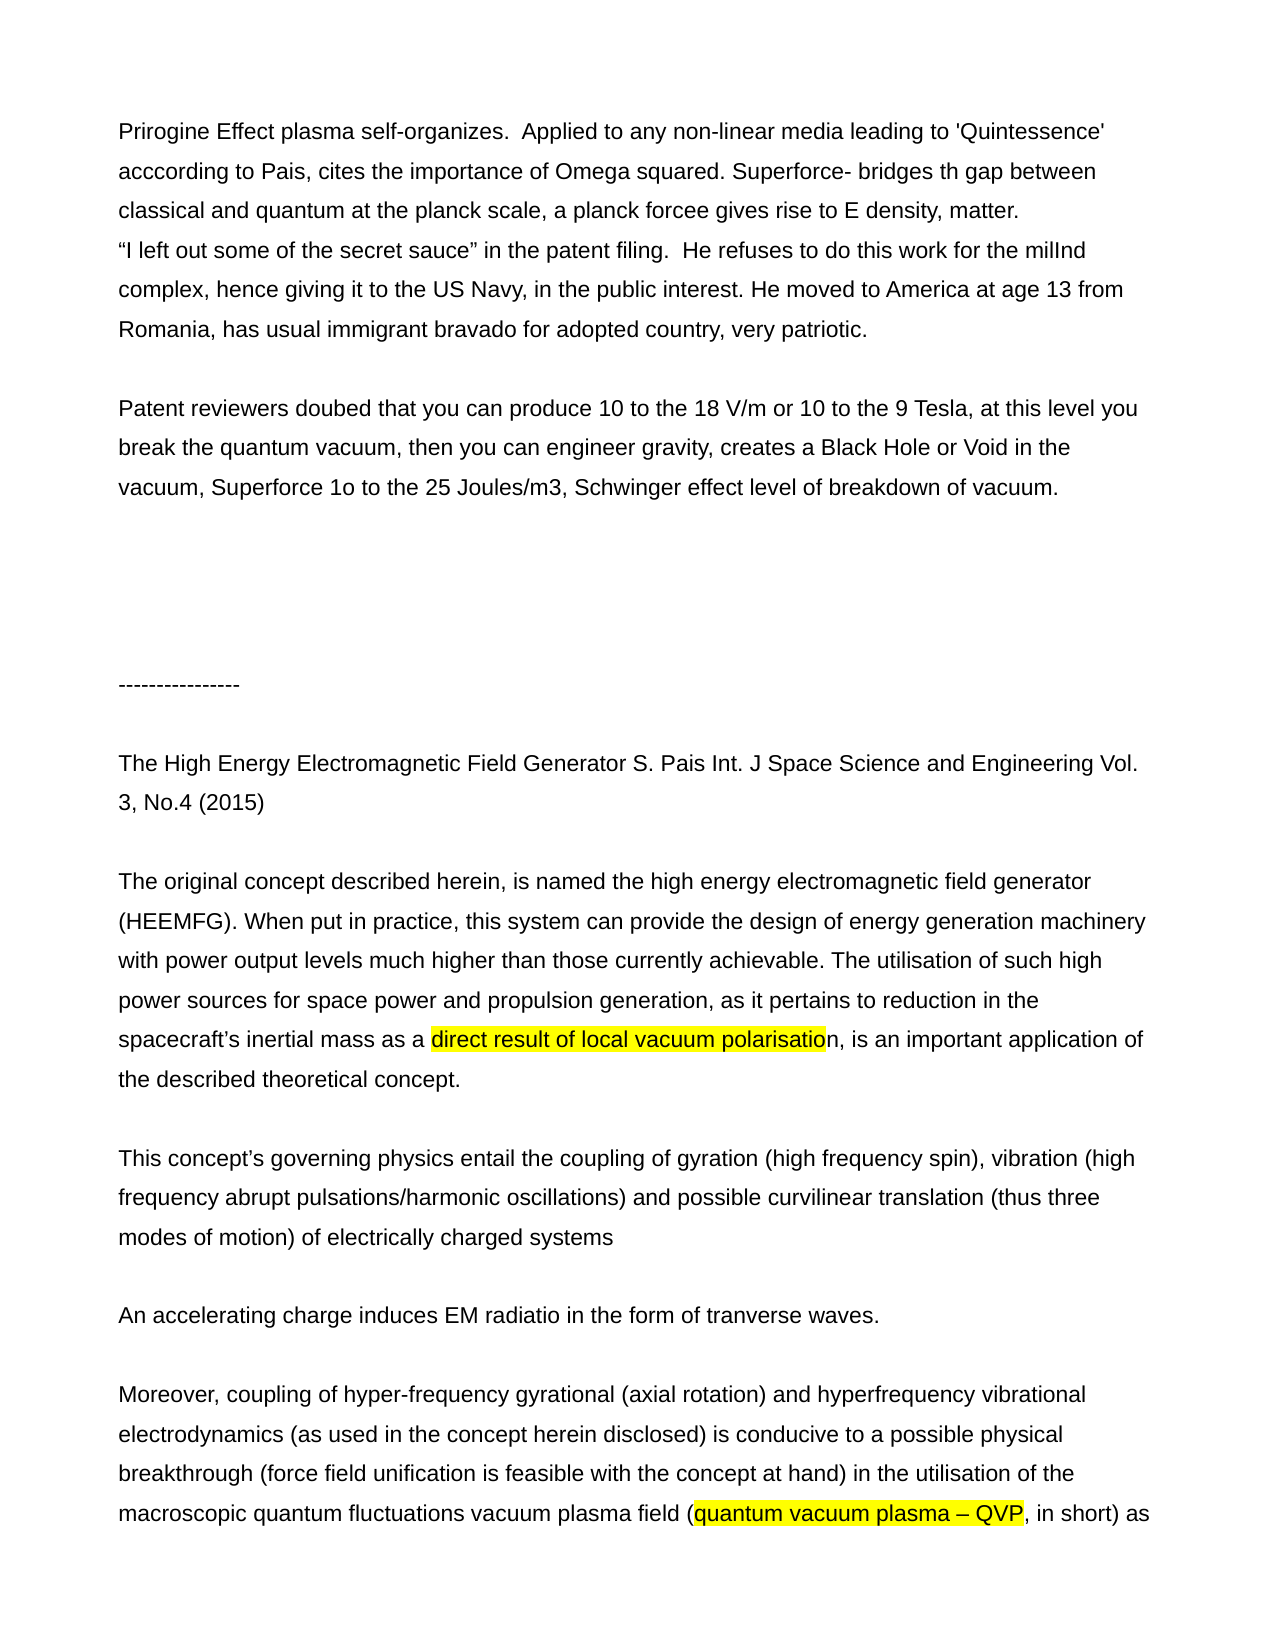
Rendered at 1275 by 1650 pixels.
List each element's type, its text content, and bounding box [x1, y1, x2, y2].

text An accelerating charge induces EM radiatio in the form of tranverse waves. [118, 1302, 1157, 1329]
text ---------------- [118, 671, 1157, 697]
text The High Energy Electromagnetic Field Generator S. Pais Int. J Space Science and Engineering Vol. 3, No.4 (2015) [118, 750, 1157, 816]
text “I left out some of the secret sauce” in the patent filing. He refuses to do this work for the milInd complex, hence giving it to the US Navy, in the public interest. He moved to America at age 13 from Romania, has usual immigrant bravado for adopted country, very patriotic. [118, 237, 1157, 342]
text Patent reviewers doubed that you can produce 10 to the 18 V/m or 10 to the 9 Tesla, at this level you break the quantum vacuum, then you can engineer gravity, creates a Black Hole or Void in the vacuum, Superforce 1o to the 25 Joules/m3, Schwinger effect level of breakdown of vacuum. [118, 394, 1157, 500]
text Prirogine Effect plasma self-organizes. Applied to any non-linear media leading to 'Quintessence' acccording to Pais, cites the importance of Omega squared. Superforce- bridges th gap between classical and quantum at the planck scale, a planck forcee gives rise to E density, matter. [118, 118, 1157, 223]
text This concept’s governing physics entail the coupling of gyration (high frequency spin), vibration (high frequency abrupt pulsations/harmonic oscillations) and possible curvilinear translation (thus three modes of motion) of electrically charged systems [118, 1144, 1157, 1250]
text The original concept described herein, is named the high energy electromagnetic field generator (HEEMFG). When put in practice, this system can provide the design of energy generation machinery with power output levels much higher than those currently achievable. The utilisation of such high power sources for space power and propulsion generation, as it pertains to reduction in the spacecraft’s inertial mass as a direct result of local vacuum polarisation, is an important application of the described theoretical concept. [118, 868, 1157, 1092]
text Moreover, coupling of hyper-frequency gyrational (axial rotation) and hyperfrequency vibrational electrodynamics (as used in the concept herein disclosed) is conducive to a possible physical breakthrough (force field unification is feasible with the concept at hand) in the utilisation of the macroscopic quantum fluctuations vacuum plasma field (quantum vacuum plasma – QVP, in short) as [118, 1381, 1157, 1526]
